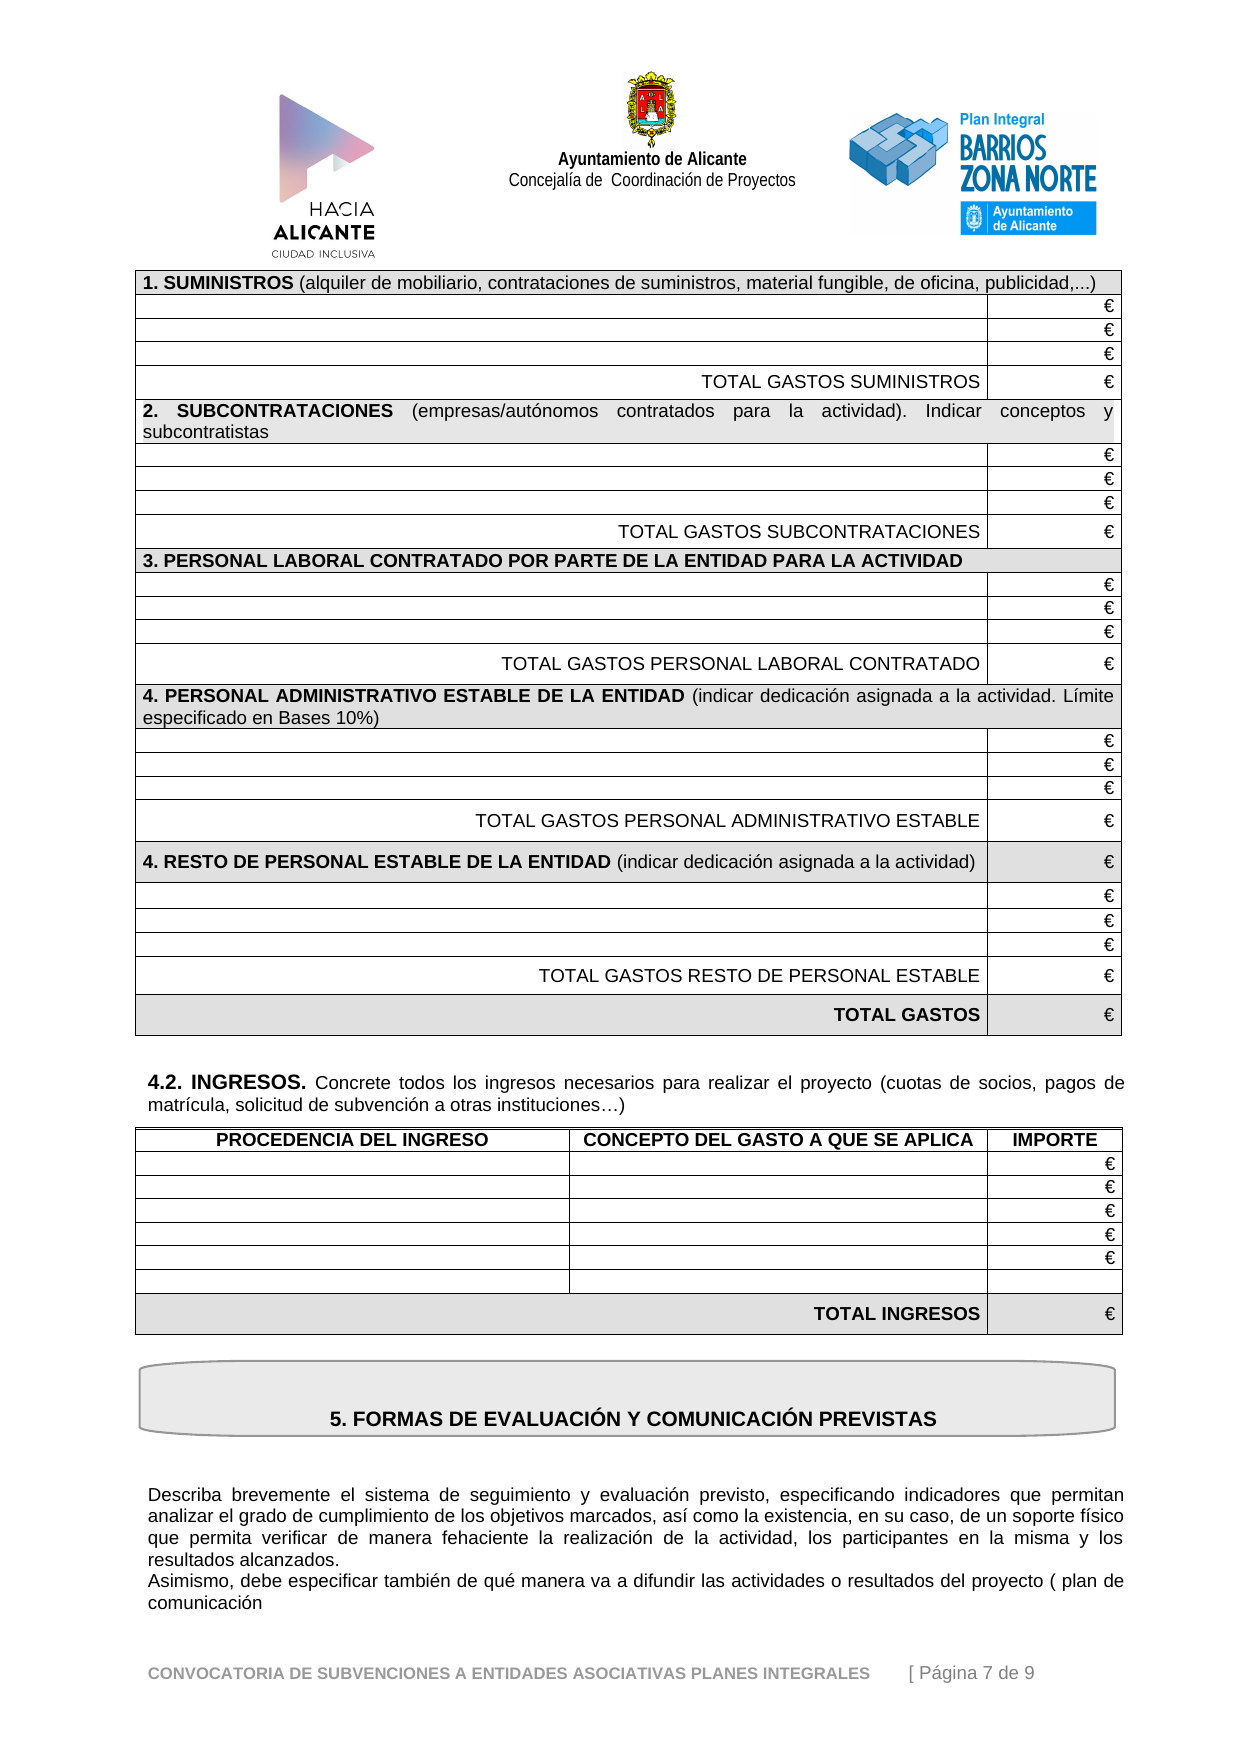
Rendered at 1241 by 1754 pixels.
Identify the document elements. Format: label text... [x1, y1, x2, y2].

table_cell [136, 909, 987, 932]
table_cell € [988, 515, 1121, 548]
table_cell [136, 1199, 569, 1222]
table_cell [136, 729, 987, 752]
table_cell € [988, 753, 1121, 776]
table_cell [570, 1223, 987, 1245]
table_cell [136, 883, 987, 908]
table_cell € [988, 1152, 1122, 1174]
table_header CONCEPTO DEL GASTO A QUE SE APLICA [570, 1130, 987, 1151]
table_cell € [988, 491, 1121, 513]
table_cell 1. SUMINISTROS (alquiler de mobiliario, contrataciones de suministros, material fungible, de oficina, publicidad,...) [136, 271, 1121, 294]
table_cell € [988, 842, 1121, 882]
table_cell € [988, 366, 1121, 398]
table_cell [136, 1246, 569, 1269]
table_cell [988, 1270, 1122, 1293]
table_cell TOTAL GASTOS [136, 995, 987, 1035]
table_cell [136, 1270, 569, 1293]
table_cell 4. RESTO DE PERSONAL ESTABLE DE LA ENTIDAD (indicar dedicación asignada a la actividad) [136, 842, 987, 882]
table_cell € [988, 1246, 1122, 1269]
table_cell € [988, 1294, 1122, 1334]
table_cell TOTAL GASTOS PERSONAL ADMINISTRATIVO ESTABLE [136, 800, 987, 841]
table_cell € [988, 883, 1121, 908]
table_cell [570, 1152, 987, 1174]
table_cell [570, 1270, 987, 1293]
table_cell € [988, 444, 1121, 466]
table_cell [570, 1176, 987, 1198]
table_cell [136, 342, 987, 365]
text Describa brevemente el sistema de seguimiento y evaluación previsto, especificando indicadores que permitan analizar el grado de cumplimiento de los objetivos marcados, así como la existencia, en su caso, de un soporte físico que permita verificar de manera fehaciente la realización de la actividad, los participantes en la misma y los resultados alcanzados. [148, 1484, 1125, 1570]
table_cell [570, 1246, 987, 1269]
table_cell [136, 467, 987, 490]
text 4.2. INGRESOS. Concrete todos los ingresos necesarios para realizar el proyecto (cuotas de socios, pagos de matrícula, solicitud de subvención a otras instituciones…) [148, 1069, 1125, 1115]
table_cell TOTAL INGRESOS [136, 1294, 987, 1334]
table_cell [136, 620, 987, 643]
table_cell € [988, 295, 1121, 317]
table_cell [136, 1223, 569, 1245]
table_cell [136, 319, 987, 341]
table_cell [136, 491, 987, 513]
picture [622, 70, 681, 150]
text Asimismo, debe especificar también de qué manera va a difundir las actividades o resultados del proyecto ( plan de comunicación [148, 1570, 1125, 1613]
table_cell [136, 753, 987, 776]
table_cell € [988, 1199, 1122, 1222]
table_cell € [988, 995, 1121, 1035]
table_cell € [988, 729, 1121, 752]
table_header IMPORTE [988, 1130, 1122, 1151]
table_cell € [988, 319, 1121, 341]
table_cell € [988, 342, 1121, 365]
table_cell [570, 1199, 987, 1222]
table_cell € [988, 957, 1121, 993]
table_cell TOTAL GASTOS SUBCONTRATACIONES [136, 515, 987, 548]
table_cell [136, 1176, 569, 1198]
table_cell € [988, 573, 1121, 596]
table_cell € [988, 597, 1121, 619]
table_cell € [988, 467, 1121, 490]
table_cell € [988, 1176, 1122, 1198]
table_header PROCEDENCIA DEL INGRESO [136, 1130, 569, 1151]
table_cell € [988, 909, 1121, 932]
table_cell € [988, 620, 1121, 643]
table_cell TOTAL GASTOS RESTO DE PERSONAL ESTABLE [136, 957, 987, 993]
table_cell € [988, 644, 1121, 684]
table_cell [136, 444, 987, 466]
table_cell 4. PERSONAL ADMINISTRATIVO ESTABLE DE LA ENTIDAD (indicar dedicación asignada a la actividad. Límite especificado en Bases 10%) [136, 685, 1121, 728]
table_cell [136, 295, 987, 317]
table_cell 3. PERSONAL LABORAL CONTRATADO POR PARTE DE LA ENTIDAD PARA LA ACTIVIDAD [136, 549, 1121, 572]
picture [1090, 169, 1097, 187]
table_cell € [988, 933, 1121, 956]
table_cell TOTAL GASTOS SUMINISTROS [136, 366, 987, 398]
table_cell [136, 597, 987, 619]
table_cell € [988, 777, 1121, 799]
table_cell [136, 1152, 569, 1174]
table_cell [136, 777, 987, 799]
table_cell TOTAL GASTOS PERSONAL LABORAL CONTRATADO [136, 644, 987, 684]
table_cell [136, 933, 987, 956]
table_cell [136, 573, 987, 596]
picture [266, 89, 381, 263]
table_cell € [988, 800, 1121, 841]
table_cell € [988, 1223, 1122, 1245]
picture [849, 113, 1097, 235]
